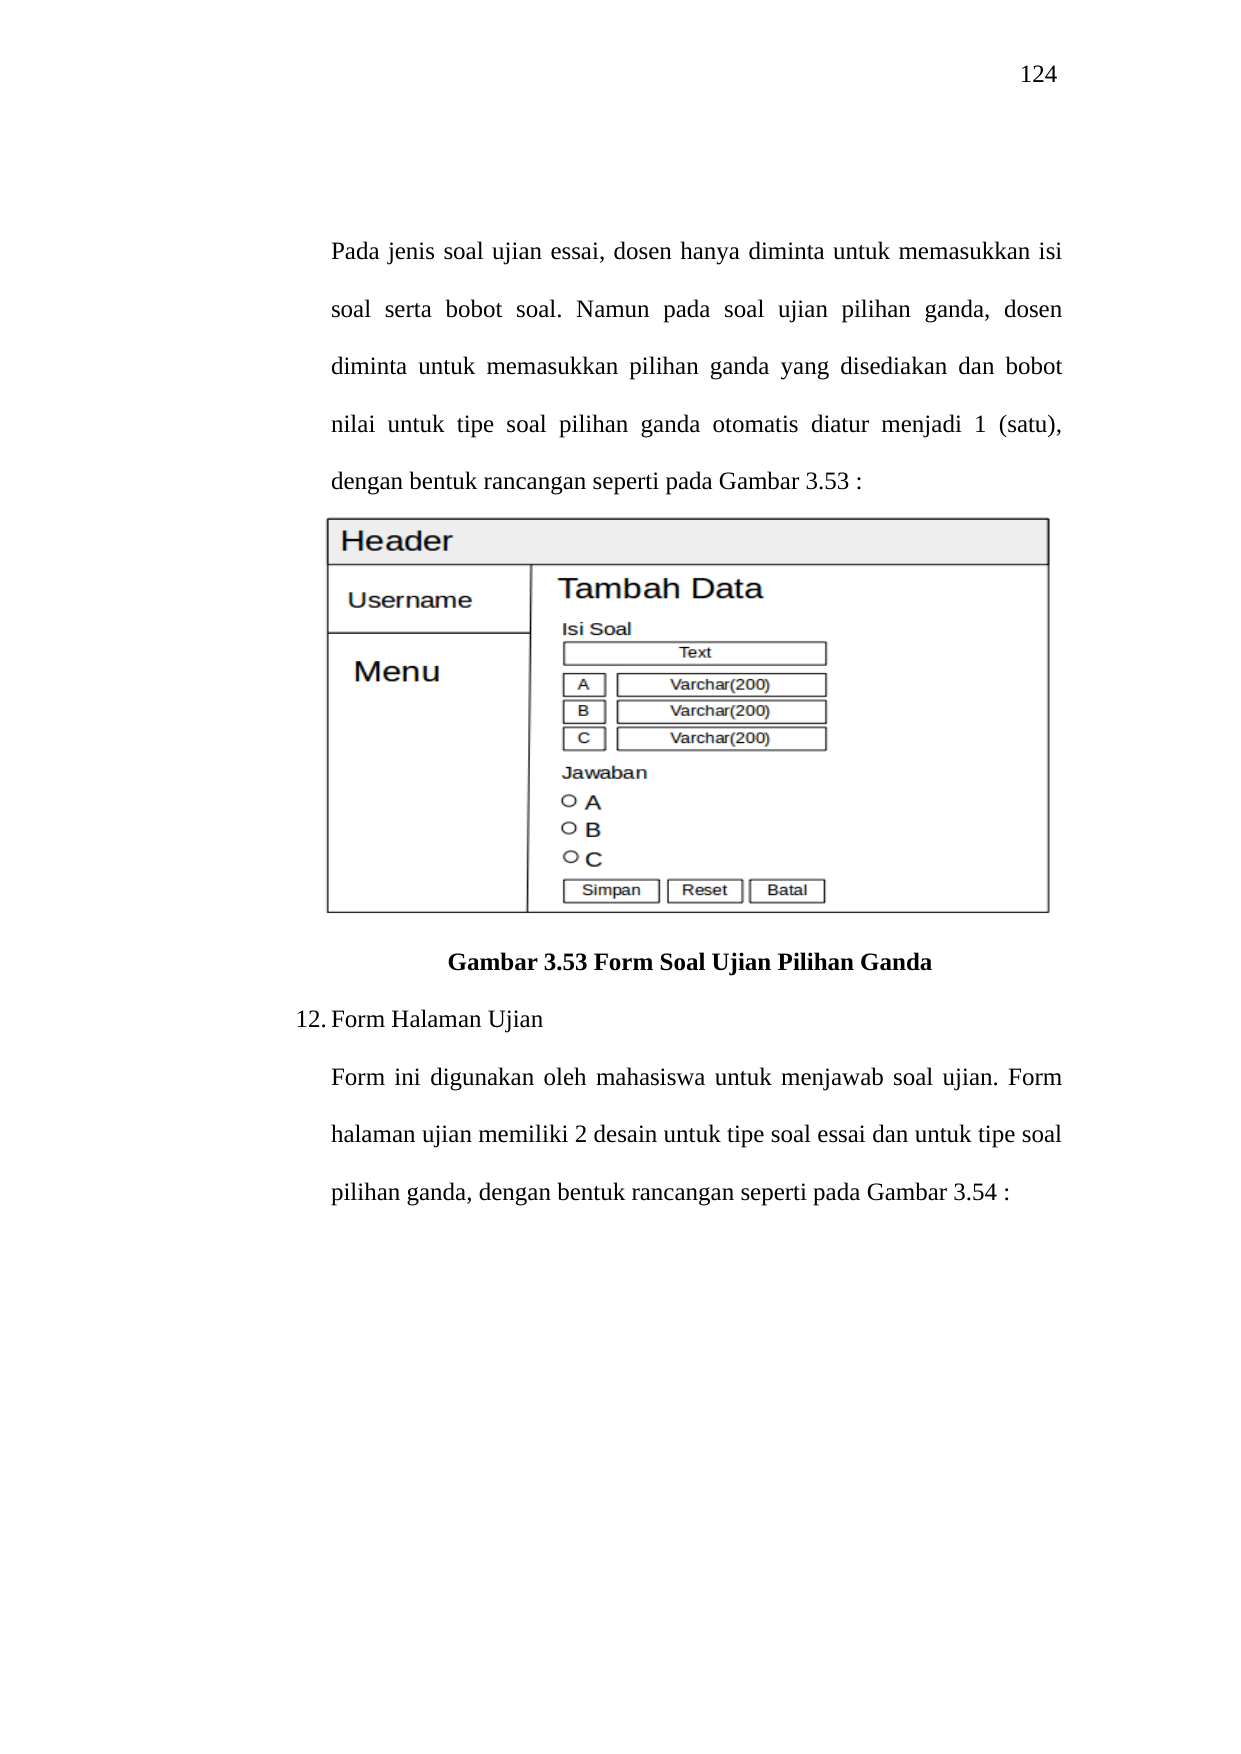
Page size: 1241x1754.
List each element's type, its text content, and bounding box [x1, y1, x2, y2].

list Pada jenis soal ujian essai, dosen hanya diminta untuk memasukkan isi soal serta bobot soal. Namun pada soal ujian pilihan ganda, dosen diminta untuk memasukkan pilihan ganda yang disediakan dan bobot nilai untuk tipe soal pilihan ganda otomatis diatur menjadi 1 (satu), dengan bentuk rancangan seperti pada Gambar 3.53 : [295, 236, 1063, 495]
list Form ini digunakan oleh mahasiswa untuk menjawab soal ujian. Form halaman ujian memiliki 2 desain untuk tipe soal essai dan untuk tipe soal pilihan ganda, dengan bentuk rancangan seperti pada Gambar 3.54 : [295, 1062, 1063, 1206]
list Form Halaman Ujian [295, 1004, 1063, 1033]
picture [323, 515, 1057, 919]
list Gambar 3.53 Form Soal Ujian Pilihan Ganda [324, 919, 1056, 976]
